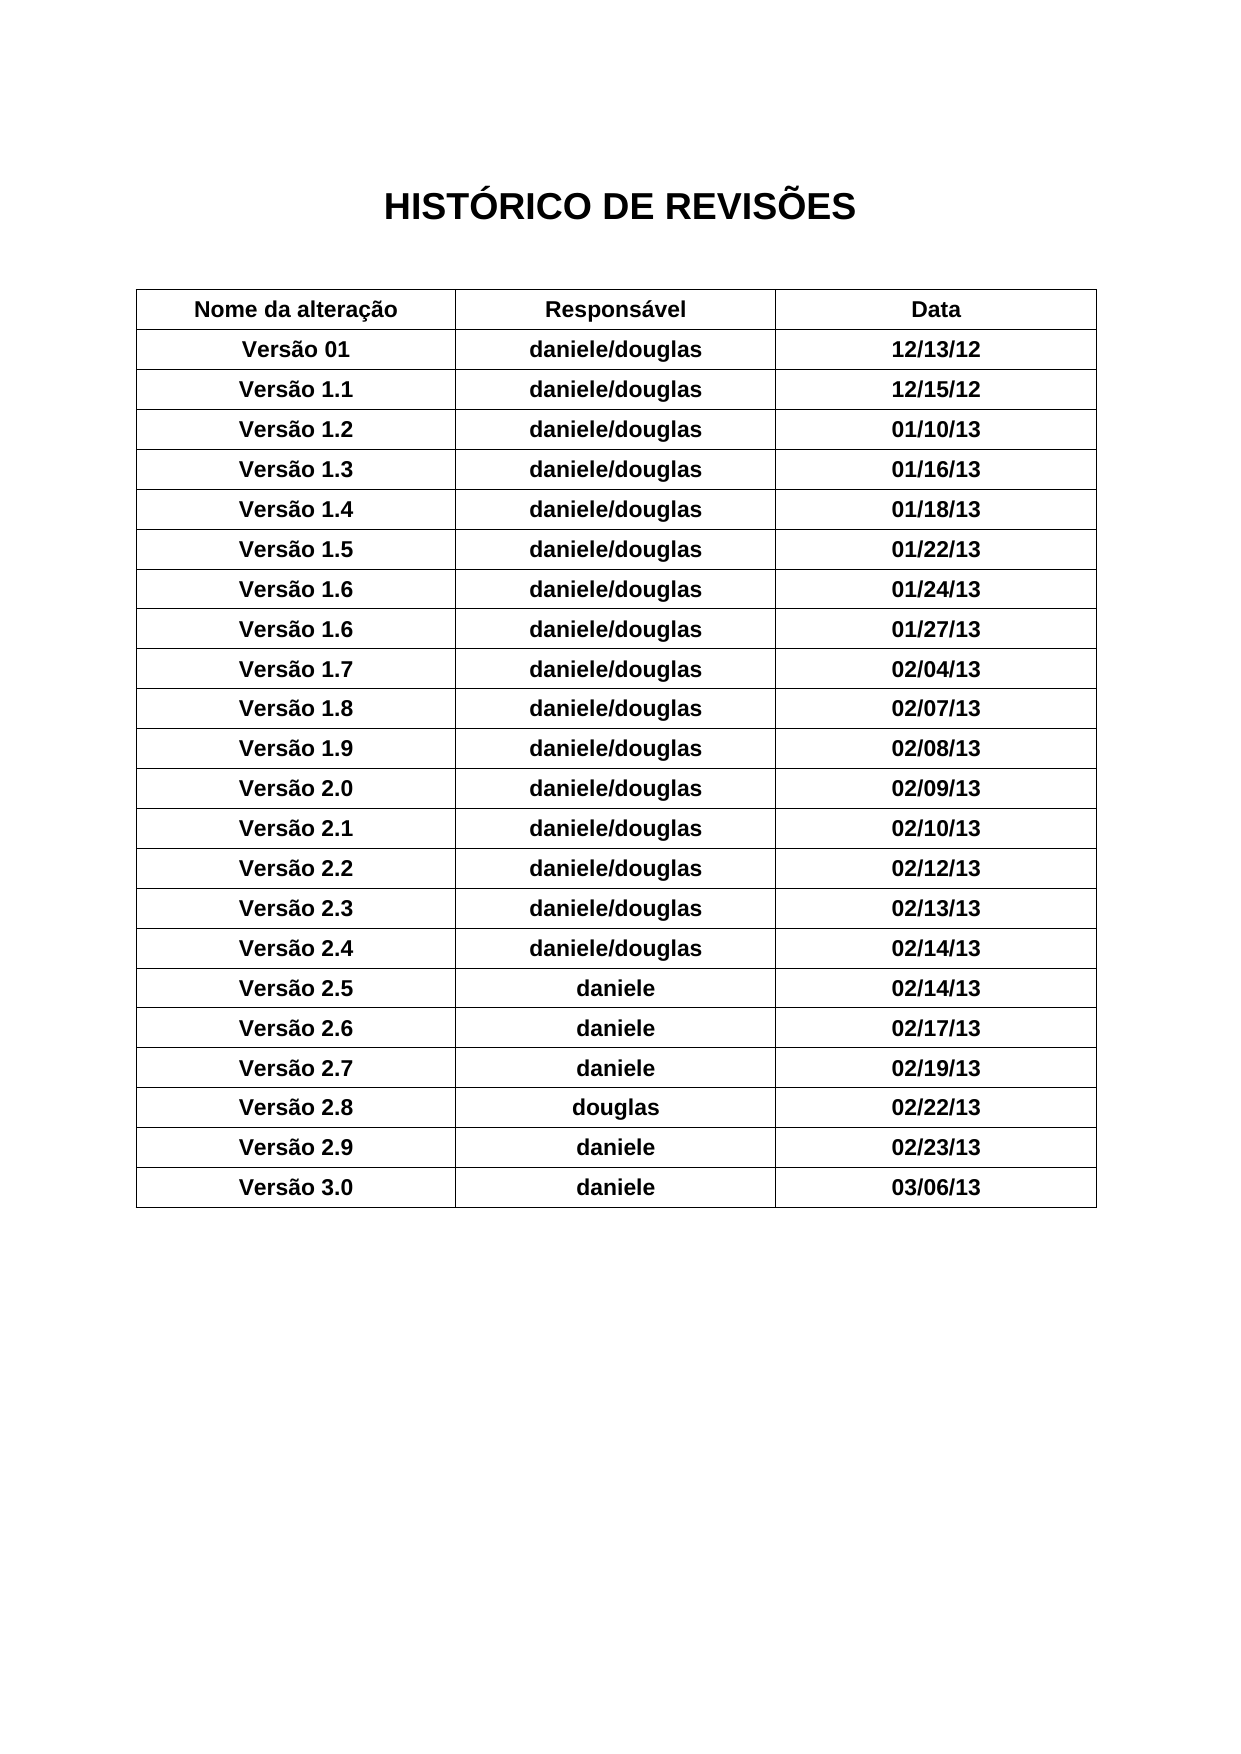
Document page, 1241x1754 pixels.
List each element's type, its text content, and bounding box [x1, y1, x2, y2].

table_cell daniele/douglas [456, 490, 775, 528]
table_cell 12/02/13 [776, 849, 1096, 888]
table_cell Versão 1.9 [137, 729, 455, 768]
table_cell daniele/douglas [456, 370, 775, 409]
table_cell daniele/douglas [456, 809, 775, 848]
table_cell 17/02/13 [776, 1008, 1096, 1047]
table_cell 10/02/13 [776, 809, 1096, 848]
table_cell Versão 1.6 [137, 570, 455, 608]
table_cell 07/02/13 [776, 689, 1096, 728]
table_cell daniele [456, 1048, 775, 1087]
table_cell daniele/douglas [456, 330, 775, 369]
table_cell 14/02/13 [776, 929, 1096, 967]
table_cell daniele/douglas [456, 929, 775, 967]
table_cell Versão 2.1 [137, 809, 455, 848]
table_cell daniele [456, 1168, 775, 1207]
table_cell Versão 2.9 [137, 1128, 455, 1167]
table_cell daniele/douglas [456, 649, 775, 688]
table_cell Versão 2.8 [137, 1088, 455, 1127]
table_cell daniele [456, 1008, 775, 1047]
table_header Nome da alteração [137, 290, 455, 329]
table_cell Versão 1.7 [137, 649, 455, 688]
table_cell Versão 1.6 [137, 609, 455, 648]
table_cell Versão 1.3 [137, 450, 455, 489]
table_header Data [776, 290, 1096, 329]
table_cell Versão 1.4 [137, 490, 455, 528]
table_cell Versão 2.6 [137, 1008, 455, 1047]
table_cell 14/02/13 [776, 969, 1096, 1007]
table_cell Versão 2.5 [137, 969, 455, 1007]
table_cell daniele/douglas [456, 570, 775, 608]
table_header Responsável [456, 290, 775, 329]
table_cell 18/01/13 [776, 490, 1096, 528]
table_cell 04/02/13 [776, 649, 1096, 688]
table_cell daniele/douglas [456, 769, 775, 808]
table_cell 15/12/12 [776, 370, 1096, 409]
table_cell daniele/douglas [456, 849, 775, 888]
table_cell daniele/douglas [456, 889, 775, 927]
table_cell 06/03/13 [776, 1168, 1096, 1207]
table_cell 23/02/13 [776, 1128, 1096, 1167]
table_cell 19/02/13 [776, 1048, 1096, 1087]
table_cell douglas [456, 1088, 775, 1127]
table_cell Versão 3.0 [137, 1168, 455, 1207]
table_cell Versão 1.2 [137, 410, 455, 449]
table_cell Versão 2.2 [137, 849, 455, 888]
table_cell Versão 2.4 [137, 929, 455, 967]
table_cell Versão 1.5 [137, 530, 455, 568]
table_cell daniele [456, 969, 775, 1007]
table_cell 10/01/13 [776, 410, 1096, 449]
table_cell Versão 2.0 [137, 769, 455, 808]
table_cell 16/01/13 [776, 450, 1096, 489]
table_cell 08/02/13 [776, 729, 1096, 768]
table_cell daniele/douglas [456, 530, 775, 568]
table_cell 13/02/13 [776, 889, 1096, 927]
table_cell 22/01/13 [776, 530, 1096, 568]
text HISTÓRICO DE REVISÕES [148, 184, 1092, 227]
table_cell Versão 1.8 [137, 689, 455, 728]
table_cell 24/01/13 [776, 570, 1096, 608]
table_cell daniele/douglas [456, 609, 775, 648]
table_cell Versão 01 [137, 330, 455, 369]
table_cell Versão 1.1 [137, 370, 455, 409]
table_cell 22/02/13 [776, 1088, 1096, 1127]
table_cell 27/01/13 [776, 609, 1096, 648]
table_cell Versão 2.7 [137, 1048, 455, 1087]
table_cell Versão 2.3 [137, 889, 455, 927]
table_cell daniele/douglas [456, 729, 775, 768]
table_cell 09/02/13 [776, 769, 1096, 808]
table_cell daniele [456, 1128, 775, 1167]
table_cell daniele/douglas [456, 450, 775, 489]
table_cell 13/12/12 [776, 330, 1096, 369]
table_cell daniele/douglas [456, 410, 775, 449]
table_cell daniele/douglas [456, 689, 775, 728]
